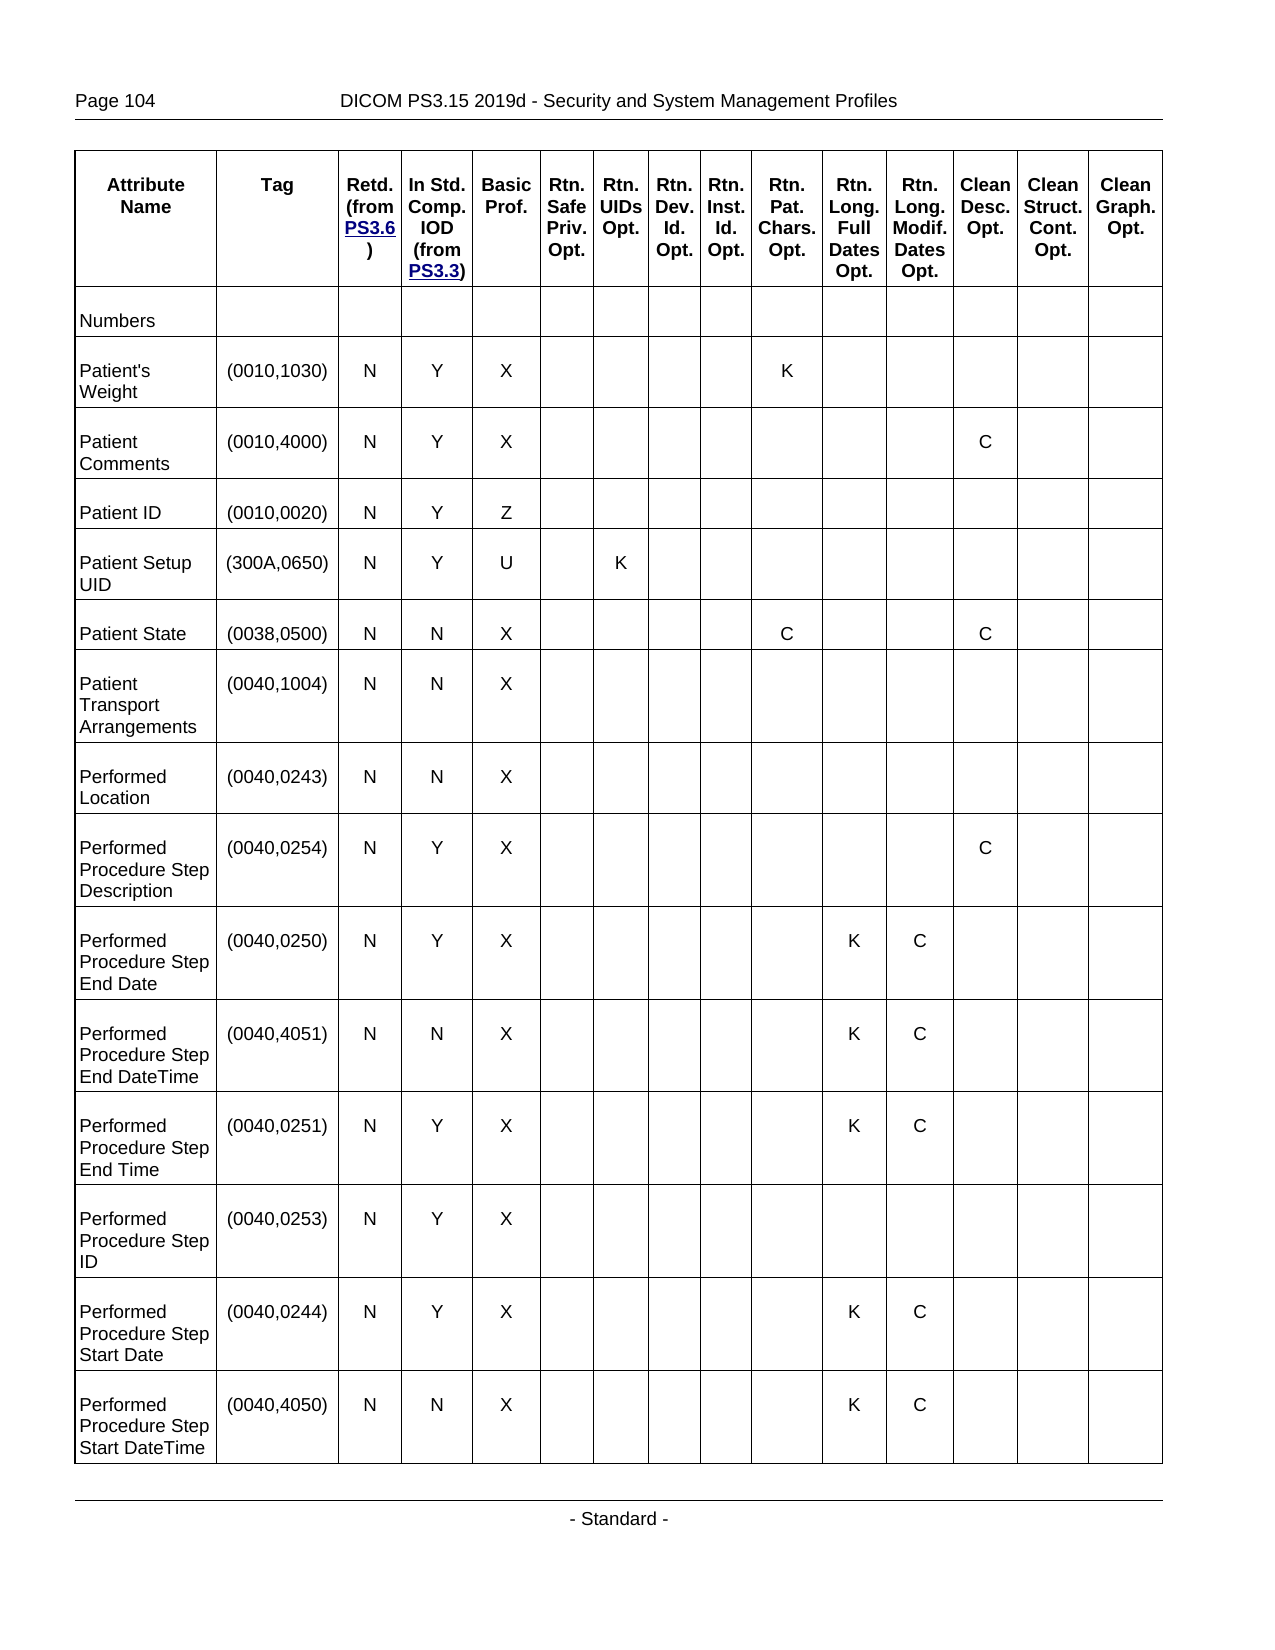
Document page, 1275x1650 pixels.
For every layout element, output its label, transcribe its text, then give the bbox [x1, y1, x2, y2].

table_cell N [339, 1000, 401, 1091]
table_cell [887, 408, 953, 478]
table_cell Z [473, 479, 540, 528]
table_cell C [954, 814, 1017, 906]
table_cell K [752, 337, 822, 407]
table_cell N [402, 650, 472, 742]
table_cell [954, 1278, 1017, 1370]
table_cell Performed Procedure Step End Time [76, 1092, 216, 1184]
table_cell Performed Procedure Step Start Date [76, 1278, 216, 1370]
table_cell [954, 743, 1017, 813]
table_cell [701, 479, 751, 528]
table_cell [701, 1371, 751, 1462]
table_cell [1018, 287, 1088, 336]
table_cell C [887, 1278, 953, 1370]
table_cell C [887, 907, 953, 998]
table_cell (0040,0250) [217, 907, 338, 998]
table_cell N [402, 1000, 472, 1091]
table_cell [594, 1092, 648, 1184]
table_cell Patient Setup UID [76, 529, 216, 599]
table_cell [823, 529, 886, 599]
table_cell [752, 743, 822, 813]
table_header In Std. Comp. IOD (from PS3.3) [402, 151, 472, 286]
table_cell C [887, 1000, 953, 1091]
table_cell [752, 1371, 822, 1462]
table_cell [594, 743, 648, 813]
table_cell Y [402, 408, 472, 478]
table_cell [1089, 743, 1162, 813]
table_cell K [823, 1092, 886, 1184]
table_cell Performed Location [76, 743, 216, 813]
table_cell [217, 287, 338, 336]
table_cell [752, 650, 822, 742]
table_cell N [339, 529, 401, 599]
table_cell Patient ID [76, 479, 216, 528]
table_cell [1089, 337, 1162, 407]
table_cell C [887, 1371, 953, 1462]
table_cell [541, 814, 593, 906]
table_cell N [339, 1185, 401, 1277]
table_cell [954, 1371, 1017, 1462]
table_cell Patient's Weight [76, 337, 216, 407]
table_cell [752, 529, 822, 599]
table_cell [887, 287, 953, 336]
table_cell C [752, 600, 822, 649]
table_cell Y [402, 1092, 472, 1184]
table_cell N [402, 743, 472, 813]
table_cell [1018, 814, 1088, 906]
table_cell Performed Procedure Step Description [76, 814, 216, 906]
table_cell (0010,0020) [217, 479, 338, 528]
table_cell X [473, 650, 540, 742]
table_cell [887, 529, 953, 599]
table_header Rtn. Dev. Id. Opt. [649, 151, 700, 286]
table_header Rtn. UIDs Opt. [594, 151, 648, 286]
table_cell [1018, 600, 1088, 649]
table_cell N [339, 907, 401, 998]
table_header Rtn. Inst. Id. Opt. [701, 151, 751, 286]
table_cell [954, 907, 1017, 998]
table_header Rtn. Pat. Chars. Opt. [752, 151, 822, 286]
table_cell [594, 814, 648, 906]
table_cell [823, 650, 886, 742]
table_cell [887, 650, 953, 742]
table_cell [594, 408, 648, 478]
table_cell [752, 479, 822, 528]
table_cell Performed Procedure Step ID [76, 1185, 216, 1277]
table_cell [701, 408, 751, 478]
table_cell [649, 529, 700, 599]
table_cell [1018, 650, 1088, 742]
table_cell [1089, 907, 1162, 998]
table_cell Y [402, 529, 472, 599]
table_cell [752, 907, 822, 998]
table_cell K [594, 529, 648, 599]
table_cell [823, 287, 886, 336]
table_cell Patient Comments [76, 408, 216, 478]
table_cell [954, 1000, 1017, 1091]
table_cell Y [402, 1185, 472, 1277]
table_cell [701, 1278, 751, 1370]
table_cell (0040,0253) [217, 1185, 338, 1277]
table_cell [1089, 1185, 1162, 1277]
table_cell (0038,0500) [217, 600, 338, 649]
table_header Basic Prof. [473, 151, 540, 286]
table_cell [1089, 650, 1162, 742]
table_cell [649, 600, 700, 649]
table_header Rtn. Safe Priv. Opt. [541, 151, 593, 286]
table_cell [701, 650, 751, 742]
table_cell X [473, 1278, 540, 1370]
table_cell Y [402, 337, 472, 407]
table_cell [541, 1371, 593, 1462]
table_cell [649, 1371, 700, 1462]
table_cell [701, 337, 751, 407]
table_cell [594, 1278, 648, 1370]
table_cell N [339, 600, 401, 649]
table_cell [541, 529, 593, 599]
table_cell N [339, 1371, 401, 1462]
table_cell [649, 479, 700, 528]
table_cell K [823, 907, 886, 998]
table_cell [541, 479, 593, 528]
table_cell [887, 479, 953, 528]
table_cell [823, 408, 886, 478]
table_cell [1089, 479, 1162, 528]
table_cell [887, 814, 953, 906]
table_cell N [402, 1371, 472, 1462]
table_cell [594, 337, 648, 407]
table_cell N [339, 650, 401, 742]
table_cell [752, 287, 822, 336]
table_cell X [473, 600, 540, 649]
table_cell [594, 1185, 648, 1277]
table_cell [594, 600, 648, 649]
table_cell [1018, 1278, 1088, 1370]
table_cell N [339, 479, 401, 528]
table_cell [649, 1000, 700, 1091]
table_cell K [823, 1278, 886, 1370]
table_cell [402, 287, 472, 336]
table_header Rtn. Long. Modif. Dates Opt. [887, 151, 953, 286]
table_cell K [823, 1000, 886, 1091]
table_cell [649, 743, 700, 813]
table_cell C [954, 600, 1017, 649]
table_cell [887, 1185, 953, 1277]
table_cell [541, 650, 593, 742]
table_cell [823, 337, 886, 407]
table_cell [541, 907, 593, 998]
table_cell [473, 287, 540, 336]
table_cell [887, 337, 953, 407]
table_cell X [473, 1371, 540, 1462]
table_cell C [954, 408, 1017, 478]
table_cell Patient Transport Arrangements [76, 650, 216, 742]
table_cell [541, 1000, 593, 1091]
table_cell [954, 650, 1017, 742]
table_cell [1089, 1000, 1162, 1091]
table_cell [1089, 600, 1162, 649]
table_cell [541, 743, 593, 813]
table_cell N [339, 1092, 401, 1184]
table_cell [541, 1092, 593, 1184]
table_cell Performed Procedure Step End Date [76, 907, 216, 998]
table_cell Y [402, 814, 472, 906]
table_cell (0010,1030) [217, 337, 338, 407]
table_cell [823, 743, 886, 813]
table_cell [1089, 1092, 1162, 1184]
table_header Clean Desc. Opt. [954, 151, 1017, 286]
table_cell (0040,4050) [217, 1371, 338, 1462]
table_cell [823, 600, 886, 649]
table_cell (0040,4051) [217, 1000, 338, 1091]
table_cell [701, 600, 751, 649]
table_cell (0040,0251) [217, 1092, 338, 1184]
table_cell [649, 1185, 700, 1277]
table_cell [823, 1185, 886, 1277]
table_cell [594, 907, 648, 998]
table_cell C [887, 1092, 953, 1184]
table_header Rtn. Long. Full Dates Opt. [823, 151, 886, 286]
table_cell [1018, 529, 1088, 599]
table_cell Performed Procedure Step End DateTime [76, 1000, 216, 1091]
table_cell N [339, 743, 401, 813]
table_cell [649, 287, 700, 336]
table_cell [1018, 743, 1088, 813]
table_cell [752, 1185, 822, 1277]
table_cell [541, 408, 593, 478]
table_cell [701, 1185, 751, 1277]
table_cell X [473, 743, 540, 813]
table_cell [752, 814, 822, 906]
table_cell [954, 529, 1017, 599]
table_cell [701, 529, 751, 599]
table_cell [541, 337, 593, 407]
table_header Clean Struct. Cont. Opt. [1018, 151, 1088, 286]
table_cell [594, 1371, 648, 1462]
table_cell [541, 600, 593, 649]
table_cell [954, 287, 1017, 336]
table_header Attribute Name [76, 151, 216, 286]
table_cell [954, 479, 1017, 528]
table_cell (0040,0254) [217, 814, 338, 906]
table_cell X [473, 814, 540, 906]
table_cell [541, 287, 593, 336]
table_cell Numbers [76, 287, 216, 336]
table_cell N [339, 1278, 401, 1370]
table_header Clean Graph. Opt. [1089, 151, 1162, 286]
table_cell Y [402, 907, 472, 998]
table_cell [1089, 814, 1162, 906]
table_cell N [402, 600, 472, 649]
table_cell [954, 1092, 1017, 1184]
table_cell X [473, 408, 540, 478]
table_cell [701, 814, 751, 906]
table_cell (0010,4000) [217, 408, 338, 478]
table_cell [954, 337, 1017, 407]
table_cell [649, 650, 700, 742]
table_cell (300A,0650) [217, 529, 338, 599]
table_cell [1018, 907, 1088, 998]
table_cell [594, 1000, 648, 1091]
table_cell [701, 743, 751, 813]
table_cell [339, 287, 401, 336]
table_cell X [473, 907, 540, 998]
table_cell [594, 287, 648, 336]
table_cell [823, 479, 886, 528]
table_cell [752, 1278, 822, 1370]
table_cell [649, 1278, 700, 1370]
table_cell [701, 907, 751, 998]
table_cell [649, 337, 700, 407]
table_cell [1018, 1371, 1088, 1462]
table_cell [649, 814, 700, 906]
table_cell [1018, 479, 1088, 528]
table_header Retd. (from PS3.6) [339, 151, 401, 286]
table_cell [649, 907, 700, 998]
table_cell X [473, 1092, 540, 1184]
table_cell [649, 408, 700, 478]
table_cell Y [402, 479, 472, 528]
table_cell (0040,0244) [217, 1278, 338, 1370]
table_cell [594, 479, 648, 528]
table_cell X [473, 337, 540, 407]
table_cell X [473, 1185, 540, 1277]
table_cell [1089, 1278, 1162, 1370]
table_cell [1018, 408, 1088, 478]
table_cell [1018, 1092, 1088, 1184]
table_cell [752, 1000, 822, 1091]
table_cell N [339, 814, 401, 906]
table_cell (0040,0243) [217, 743, 338, 813]
table_cell Patient State [76, 600, 216, 649]
table_cell [701, 1092, 751, 1184]
table_cell [594, 650, 648, 742]
table_cell [541, 1278, 593, 1370]
table_cell [1018, 1000, 1088, 1091]
table_cell [701, 287, 751, 336]
table_cell [1089, 529, 1162, 599]
table_cell N [339, 408, 401, 478]
table_cell [823, 814, 886, 906]
table_cell [1089, 287, 1162, 336]
table_cell N [339, 337, 401, 407]
table_cell U [473, 529, 540, 599]
table_cell Performed Procedure Step Start DateTime [76, 1371, 216, 1462]
table_cell K [823, 1371, 886, 1462]
table_cell [752, 1092, 822, 1184]
table_cell (0040,1004) [217, 650, 338, 742]
table_cell [1089, 408, 1162, 478]
table_cell X [473, 1000, 540, 1091]
table_cell [1089, 1371, 1162, 1462]
table_cell [541, 1185, 593, 1277]
table_cell [701, 1000, 751, 1091]
table_cell [649, 1092, 700, 1184]
table_cell [954, 1185, 1017, 1277]
table_cell [887, 600, 953, 649]
table_cell [887, 743, 953, 813]
table_cell [1018, 337, 1088, 407]
table_cell Y [402, 1278, 472, 1370]
table_header Tag [217, 151, 338, 286]
table_cell [1018, 1185, 1088, 1277]
table_cell [752, 408, 822, 478]
